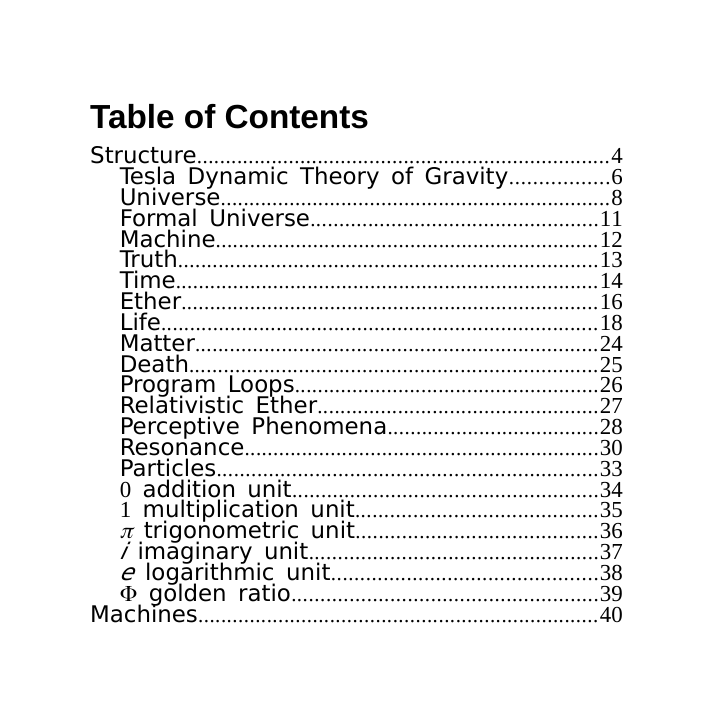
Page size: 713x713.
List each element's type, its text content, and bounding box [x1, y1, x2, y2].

text 1 multiplication unit 35 [119, 502, 622, 523]
text Universe 8 [119, 189, 622, 210]
text Truth 13 [119, 252, 622, 273]
text Perceptive Phenomena 28 [119, 419, 622, 439]
text Machine 12 [119, 231, 622, 252]
text Structure 4 [90, 148, 622, 169]
text Ether 16 [119, 294, 622, 314]
text Death 25 [119, 356, 622, 377]
text Machines 40 [90, 606, 622, 627]
text Φ golden ratio 39 [119, 585, 622, 606]
text Program Loops 26 [119, 377, 622, 398]
text Matter 24 [119, 335, 622, 356]
text Tesla Dynamic Theory of Gravity 6 [119, 169, 622, 189]
subtitle Table of Contents [90, 97, 622, 135]
text Formal Universe 11 [119, 210, 622, 231]
text Relativistic Ether 27 [119, 398, 622, 419]
text i imaginary unit 37 [119, 544, 622, 564]
text e logarithmic unit 38 [119, 564, 622, 585]
text Life 18 [119, 314, 622, 335]
text π trigonometric unit 36 [119, 523, 622, 544]
text Resonance 30 [119, 439, 622, 460]
text 0 addition unit 34 [119, 481, 622, 502]
text Time 14 [119, 273, 622, 294]
text Particles 33 [119, 460, 622, 481]
